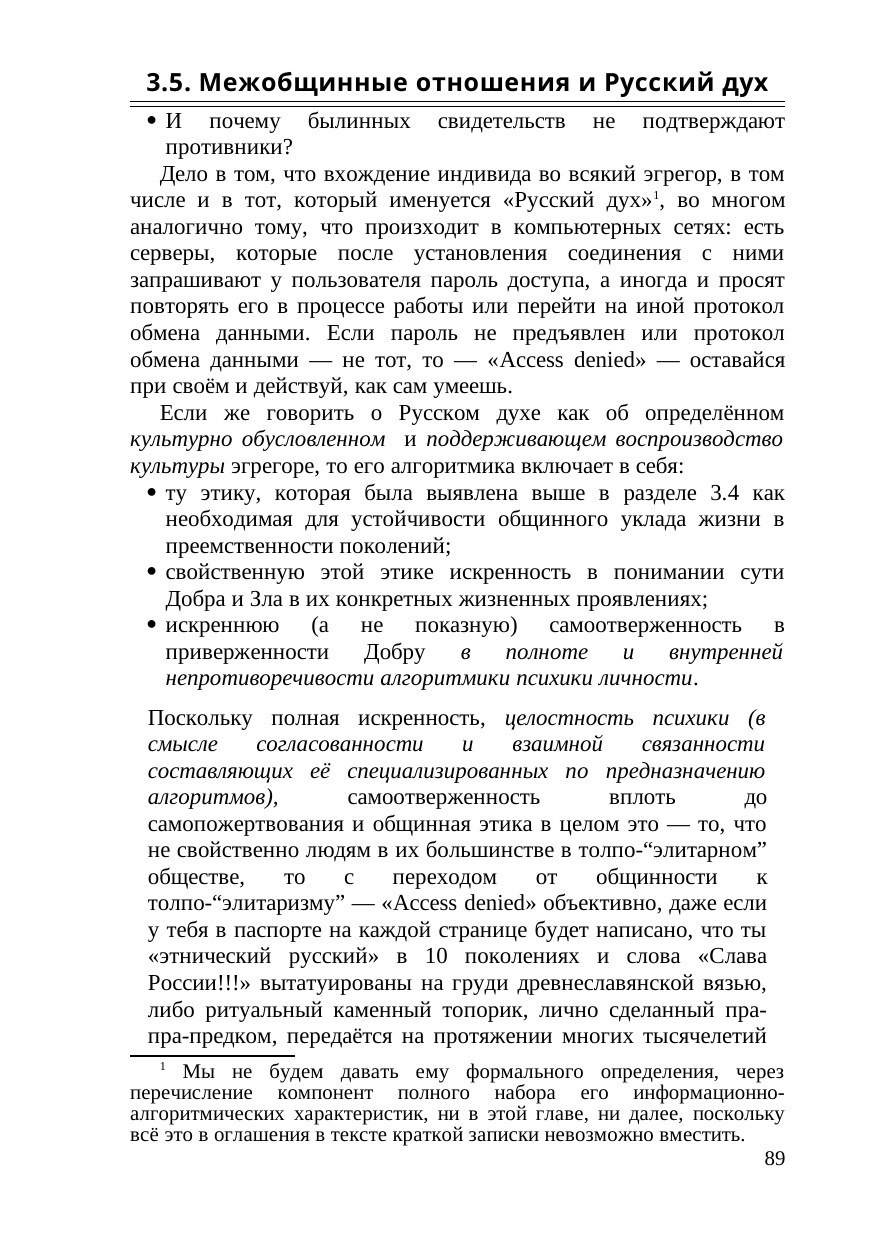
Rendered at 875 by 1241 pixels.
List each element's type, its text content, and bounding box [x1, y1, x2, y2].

list свойственную этой этике искренность в понимании сути Добра и Зла в их конкретных жизненных проявлениях; [148, 558, 785, 611]
text Поскольку полная искренность, целостность психики (в смысле согласованности и взаимной связанности составляющих её специализированных по предназначению алгоритмов), самоотверженность вплоть до самопожертвования и общинная этика в целом это — то, что не свойственно людям в их большинстве в толпо-“элитарном” обществе, то с переходом от общинности к толпо-“элитаризму” — «Access denied» объективно, даже если у тебя в паспорте на каждой странице будет написано, что ты «этнический русский» в 10 поколениях и слова «Слава России!!!» вытатуированы на груди древнеславянской вязью, либо ритуальный каменный топорик, лично сделанный пра-пра-предком, передаётся на протяжении многих тысячелетий [148, 703, 768, 1049]
list И почему былинных свидетельств не подтверждают противники? [148, 107, 785, 159]
text Дело в том, что вхождение индивида во всякий эгрегор, в том числе и в тот, который именуется «Русский дух», во многом аналогично тому, что произходит в компьютерных сетях: есть серверы, которые после установления соединения с ними запрашивают у пользователя пароль доступа, а иногда и просят повторять его в процессе работы или перейти на иной протокол обмена данными. Если пароль не предъявлен или протокол обмена данными — не тот, то — «Access denied» — оставайся при своём и действуй, как сам умеешь. [130, 159, 785, 399]
list ту этику, которая была выявлена выше в разделе 3.4 как необходимая для устойчивости общинного уклада жизни в преемственности поколений; [148, 478, 785, 558]
text Если же говорить о Русском духе как об определённом культурно обусловленном и поддерживающем воспроизводство куль­ту­ры эгрегоре, то его алгоритмика включает в себя: [130, 399, 785, 478]
list искреннюю (а не показную) самоотверженность в приверженности Добру в полноте и внутренней непротиворечивости алгоритмики психики личности. [148, 611, 785, 691]
text Мы не будем давать ему формального определения, через перечисление компонент полного набора его информационно-алгоритмических характеристик, ни в этой главе, ни далее, поскольку всё это в оглашения в тексте краткой записки невозможно вместить. [130, 1062, 785, 1145]
